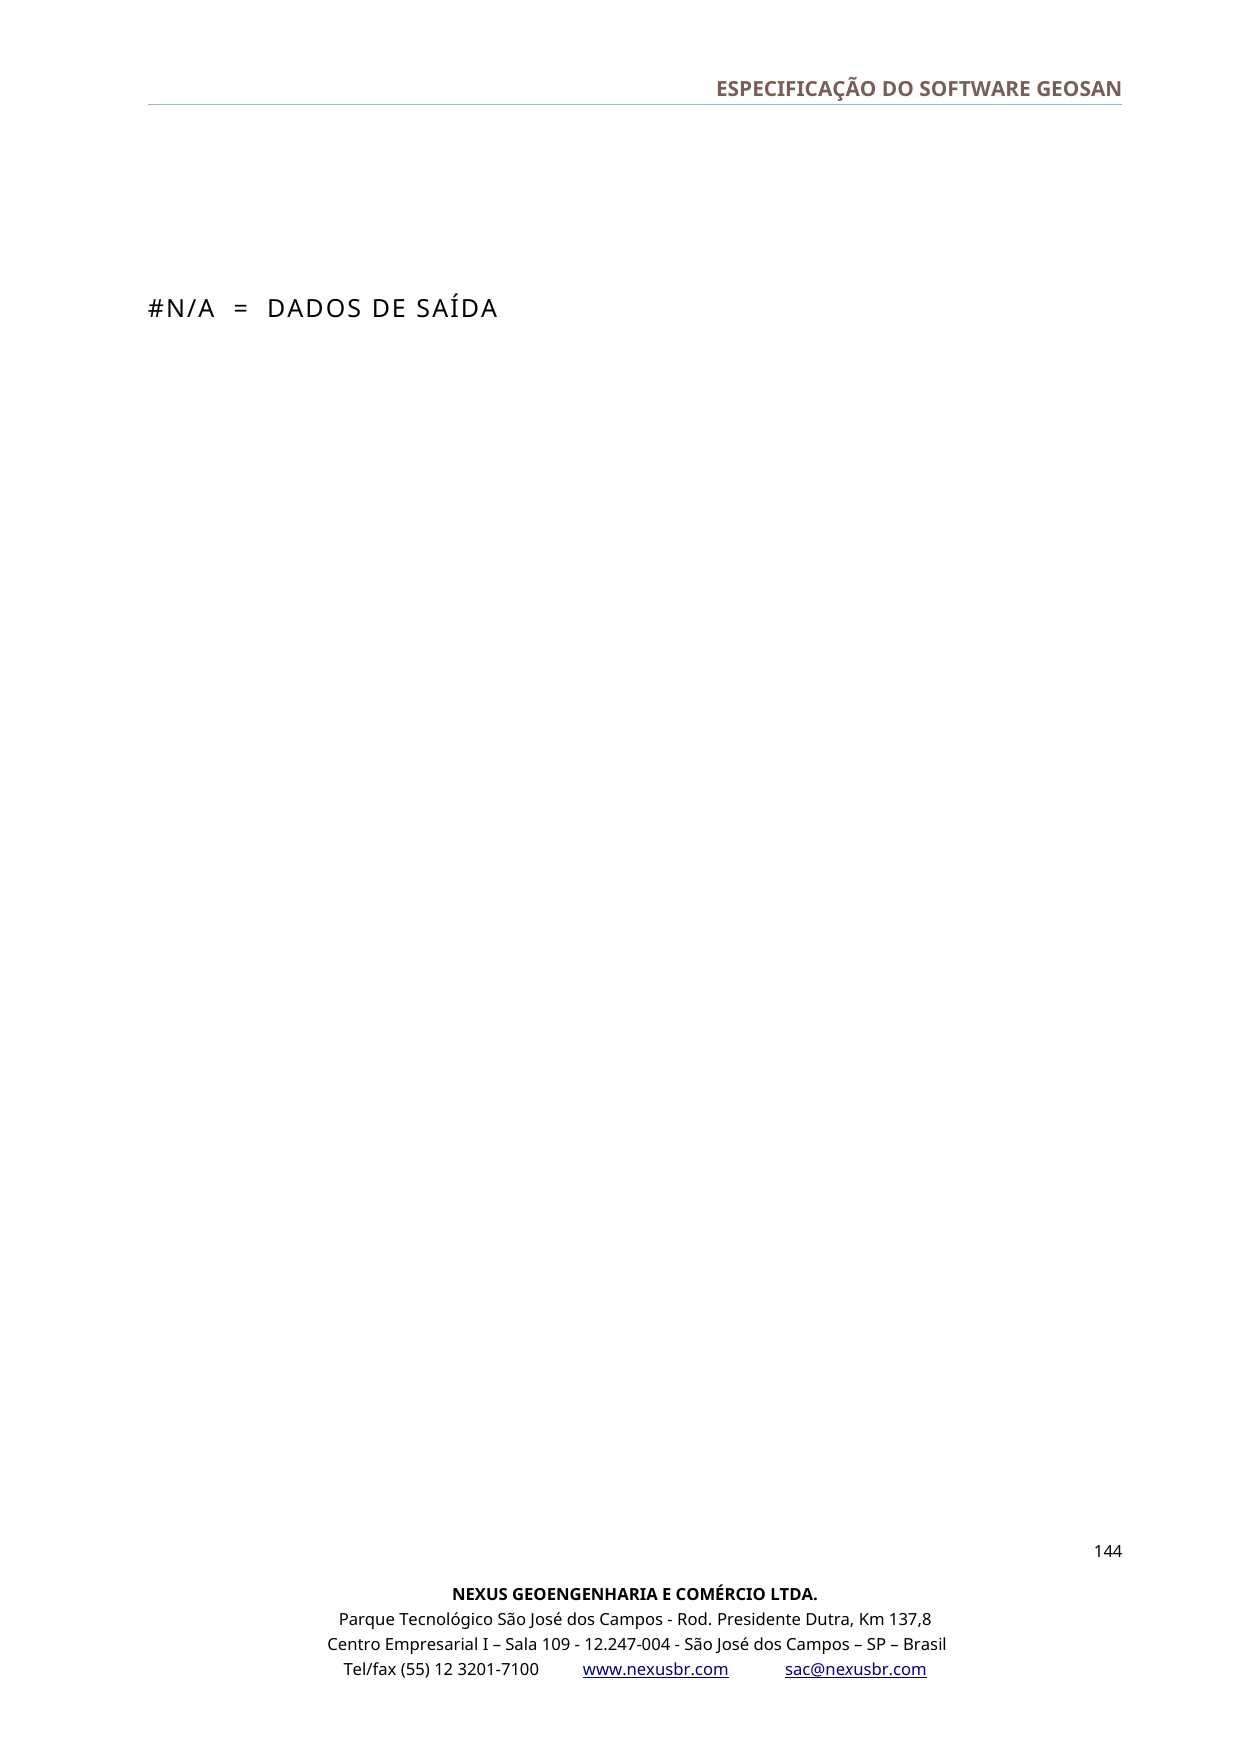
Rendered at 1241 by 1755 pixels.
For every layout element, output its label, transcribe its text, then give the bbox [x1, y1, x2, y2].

table_cell [703, 138, 897, 189]
table_cell [897, 138, 1174, 189]
table_cell [498, 138, 703, 189]
table_cell [296, 138, 406, 189]
subtitle #N/A = DADOS DE SAÍDA [148, 291, 1122, 325]
table_cell [406, 138, 498, 189]
table_cell [153, 138, 296, 189]
